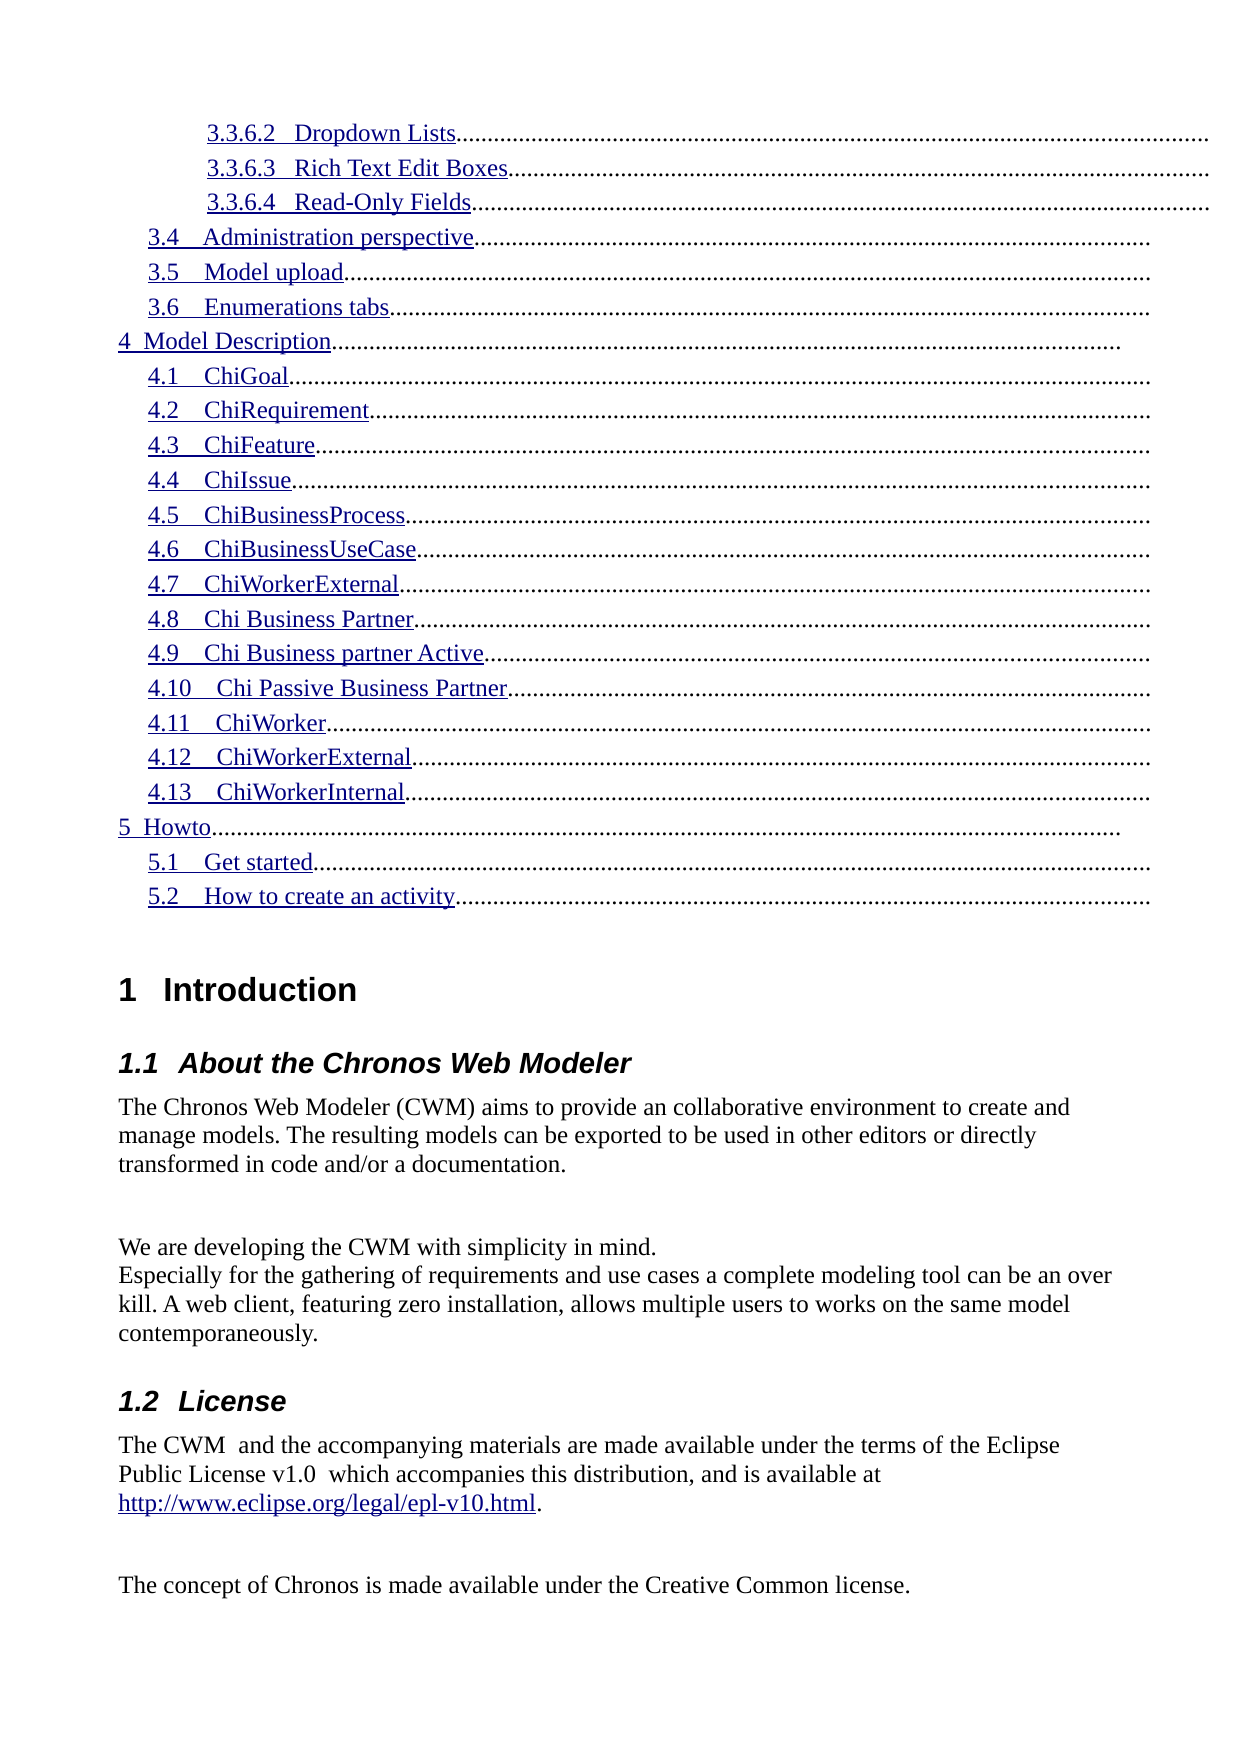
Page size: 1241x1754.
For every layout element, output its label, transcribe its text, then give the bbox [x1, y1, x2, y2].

text 4.7 ChiWorkerExternal [148, 569, 1122, 598]
text 4.11 ChiWorker [148, 708, 1122, 737]
text 3.3.6.3 Rich Text Edit Boxes [207, 153, 1122, 182]
subtitle About the Chronos Web Modeler [118, 1046, 1122, 1079]
text 4.3 ChiFeature [148, 430, 1122, 459]
text 5.1 Get started [148, 847, 1122, 875]
text 4.1 ChiGoal [148, 361, 1122, 390]
text The concept of Chronos is made available under the Creative Common license. [118, 1570, 1122, 1599]
text 3.4 Administration perspective [148, 222, 1122, 251]
text 4.12 ChiWorkerExternal [148, 742, 1122, 771]
text 5.2 How to create an activity [148, 881, 1122, 910]
text We are developing the CWM with simplicity in mind. Especially for the gathering of requirements and use cases a complete modeling tool can be an over kill. A web client, featuring zero installation, allows multiple users to works on the same model contemporaneously. [118, 1232, 1122, 1347]
text 4.10 Chi Passive Business Partner [148, 673, 1122, 702]
text 5 Howto [118, 812, 1122, 841]
text 4.6 ChiBusinessUseCase [148, 534, 1122, 563]
subtitle License [118, 1384, 1122, 1418]
text The CWM and the accompanying materials are made available under the terms of the Eclipse Public License v1.0 which accompanies this distribution, and is available at http://www.eclipse.org/legal/epl-v10.html. [118, 1430, 1122, 1516]
text 3.6 Enumerations tabs [148, 292, 1122, 320]
text 4.5 ChiBusinessProcess [148, 500, 1122, 528]
text 4.8 Chi Business Partner [148, 604, 1122, 632]
text 3.3.6.2 Dropdown Lists [207, 118, 1122, 147]
text 4 Model Description [118, 326, 1122, 355]
text 4.13 ChiWorkerInternal [148, 777, 1122, 806]
text 3.5 Model upload [148, 257, 1122, 286]
text The Chronos Web Modeler (CWM) aims to provide an collaborative environment to create and manage models. The resulting models can be exported to be used in other editors or directly transformed in code and/or a documentation. [118, 1092, 1122, 1178]
subtitle Introduction [118, 970, 1122, 1008]
text 4.9 Chi Business partner Active [148, 638, 1122, 667]
text 4.4 ChiIssue [148, 465, 1122, 494]
text 4.2 ChiRequirement [148, 396, 1122, 424]
text 3.3.6.4 Read-Only Fields [207, 187, 1122, 216]
